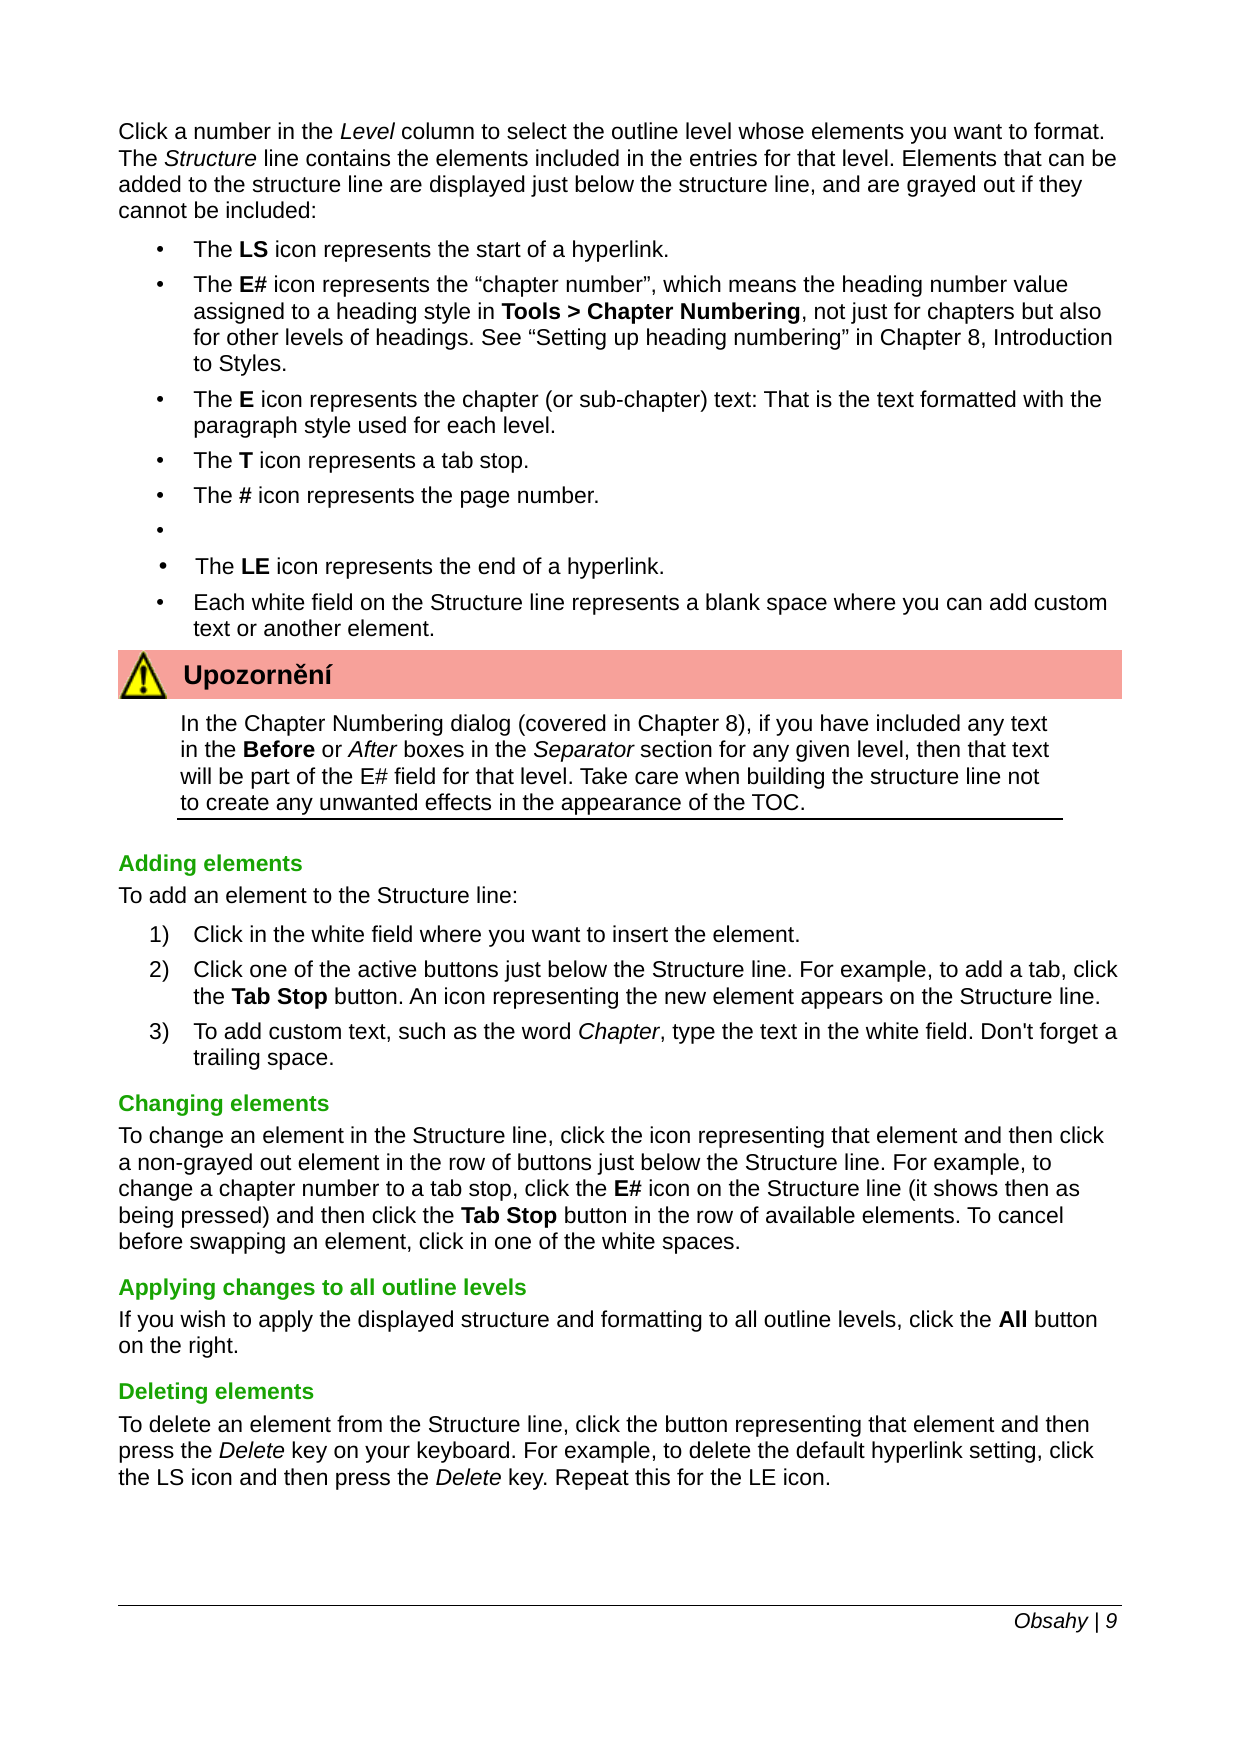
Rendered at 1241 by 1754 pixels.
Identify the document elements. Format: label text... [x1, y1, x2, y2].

subtitle Applying changes to all outline levels [118, 1274, 1122, 1300]
text To change an element in the Structure line, click the icon representing that element and then click a non-grayed out element in the row of buttons just below the Structure line. For example, to change a chapter number to a tab stop, click the E# icon on the Structure line (it shows then as being pressed) and then click the Tab Stop button in the row of available elements. To cancel before swapping an element, click in one of the white spaces. [118, 1122, 1122, 1254]
text To delete an element from the Structure line, click the button representing that element and then press the Delete key on your keyboard. For example, to delete the default hyperlink setting, click the LS icon and then press the Delete key. Repeat this for the LE icon. [118, 1411, 1122, 1490]
subtitle Upozornění [167, 650, 1122, 699]
list The E# icon represents the “chapter number”, which means the heading number value assigned to a heading style in Tools > Chapter Numbering, not just for chapters but also for other levels of headings. See “Setting up heading numbering” in Chapter 8, Introduction to Styles. [156, 271, 1122, 377]
subtitle Adding elements [118, 850, 1122, 876]
list Click one of the active buttons just below the Structure line. For example, to add a tab, click the Tab Stop button. An icon representing the new element appears on the Structure line. [169, 956, 1122, 1009]
subtitle Deleting elements [118, 1378, 1122, 1405]
list The # icon represents the page number. [156, 482, 1122, 509]
list Each white field on the Structure line represents a blank space where you can add custom text or another element. [156, 588, 1122, 641]
picture [119, 650, 167, 699]
list Click a number in the Level column to select the outline level whose elements you want to format. The Structure line contains the elements included in the entries for that level. Elements that can be added to the structure line are displayed just below the structure line, and are grayed out if they cannot be included: [118, 118, 1122, 223]
text In the Chapter Numbering dialog (covered in Chapter 8), if you have included any text in the Before or After boxes in the Separator section for any given level, then that text will be part of the E# field for that level. Take care when building the structure line not to create any unwanted effects in the appearance of the TOC. [177, 707, 1063, 818]
list The LS icon represents the start of a hyperlink. [156, 236, 1122, 262]
list The LE icon represents the end of a hyperlink. [156, 553, 1122, 579]
list To add an element to the Structure line: [118, 882, 1122, 909]
list To add custom text, such as the word Chapter, type the text in the white field. Don't forget a trailing space. [169, 1018, 1122, 1071]
text If you wish to apply the displayed structure and formatting to all outline levels, click the All button on the right. [118, 1306, 1122, 1359]
list Click in the white field where you want to insert the element. [169, 921, 1122, 947]
list The E icon represents the chapter (or sub-chapter) text: That is the text formatted with the paragraph style used for each level. [156, 386, 1122, 438]
list The T icon represents a tab stop. [156, 447, 1122, 473]
subtitle Changing elements [118, 1090, 1122, 1116]
